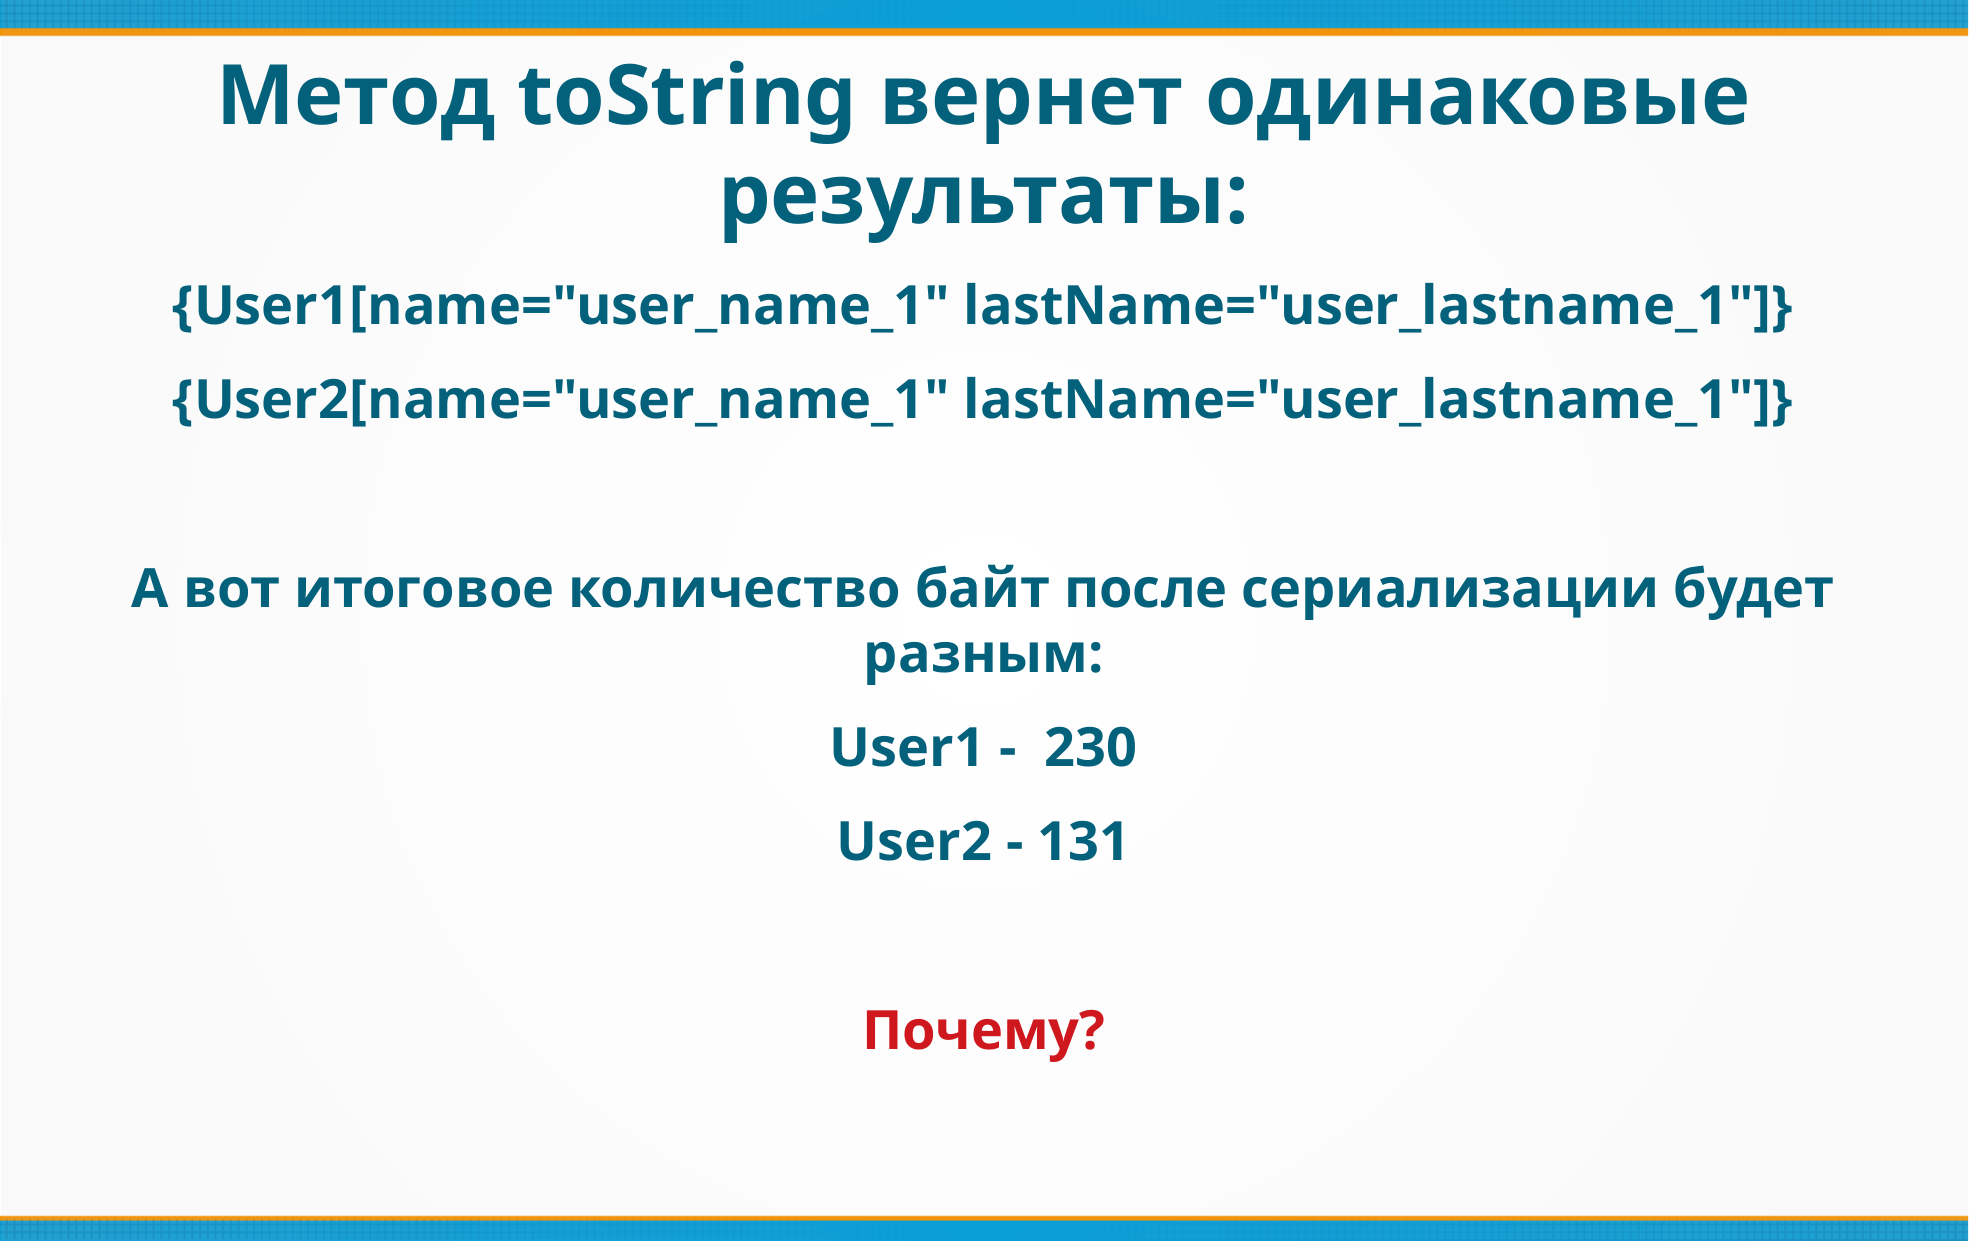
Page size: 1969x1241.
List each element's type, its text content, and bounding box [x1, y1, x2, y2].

subtitle Метод toString вернет одинаковые результаты: {User1[name="user_name_1" lastName="user_lastname_1"]} {User2[name="user_name_1" lastName="user_lastname_1"]} А вот итоговое количество байт после сериализации будет разным: User1 - 230 User2 - 131 Почему? [98, 49, 1870, 1241]
